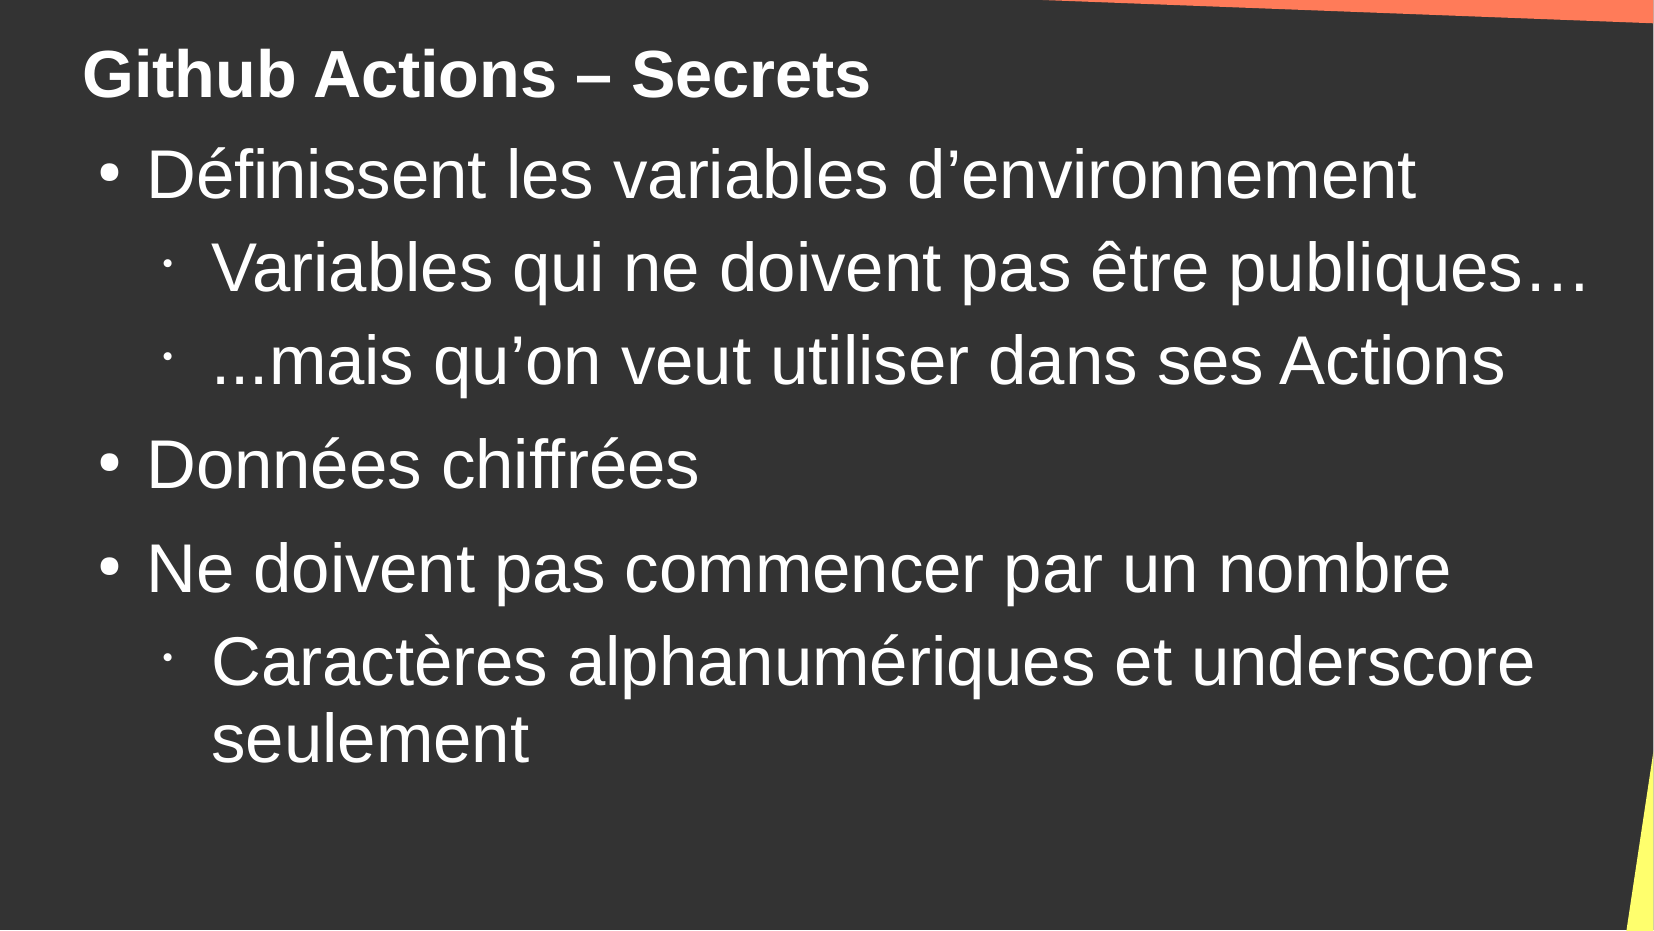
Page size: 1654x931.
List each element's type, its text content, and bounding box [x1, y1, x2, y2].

text_box [1626, 747, 1654, 931]
text_box [1042, 0, 1654, 24]
list Définissent les variables d’environnement Variables qui ne doivent pas être publiques… ...mais qu’on veut utiliser dans ses Actions Données chiffrées Ne doivent pas commencer par un nombre Caractères alphanumériques et underscore seulement [80, 135, 1607, 851]
title Github Actions – Secrets [82, 37, 1489, 113]
